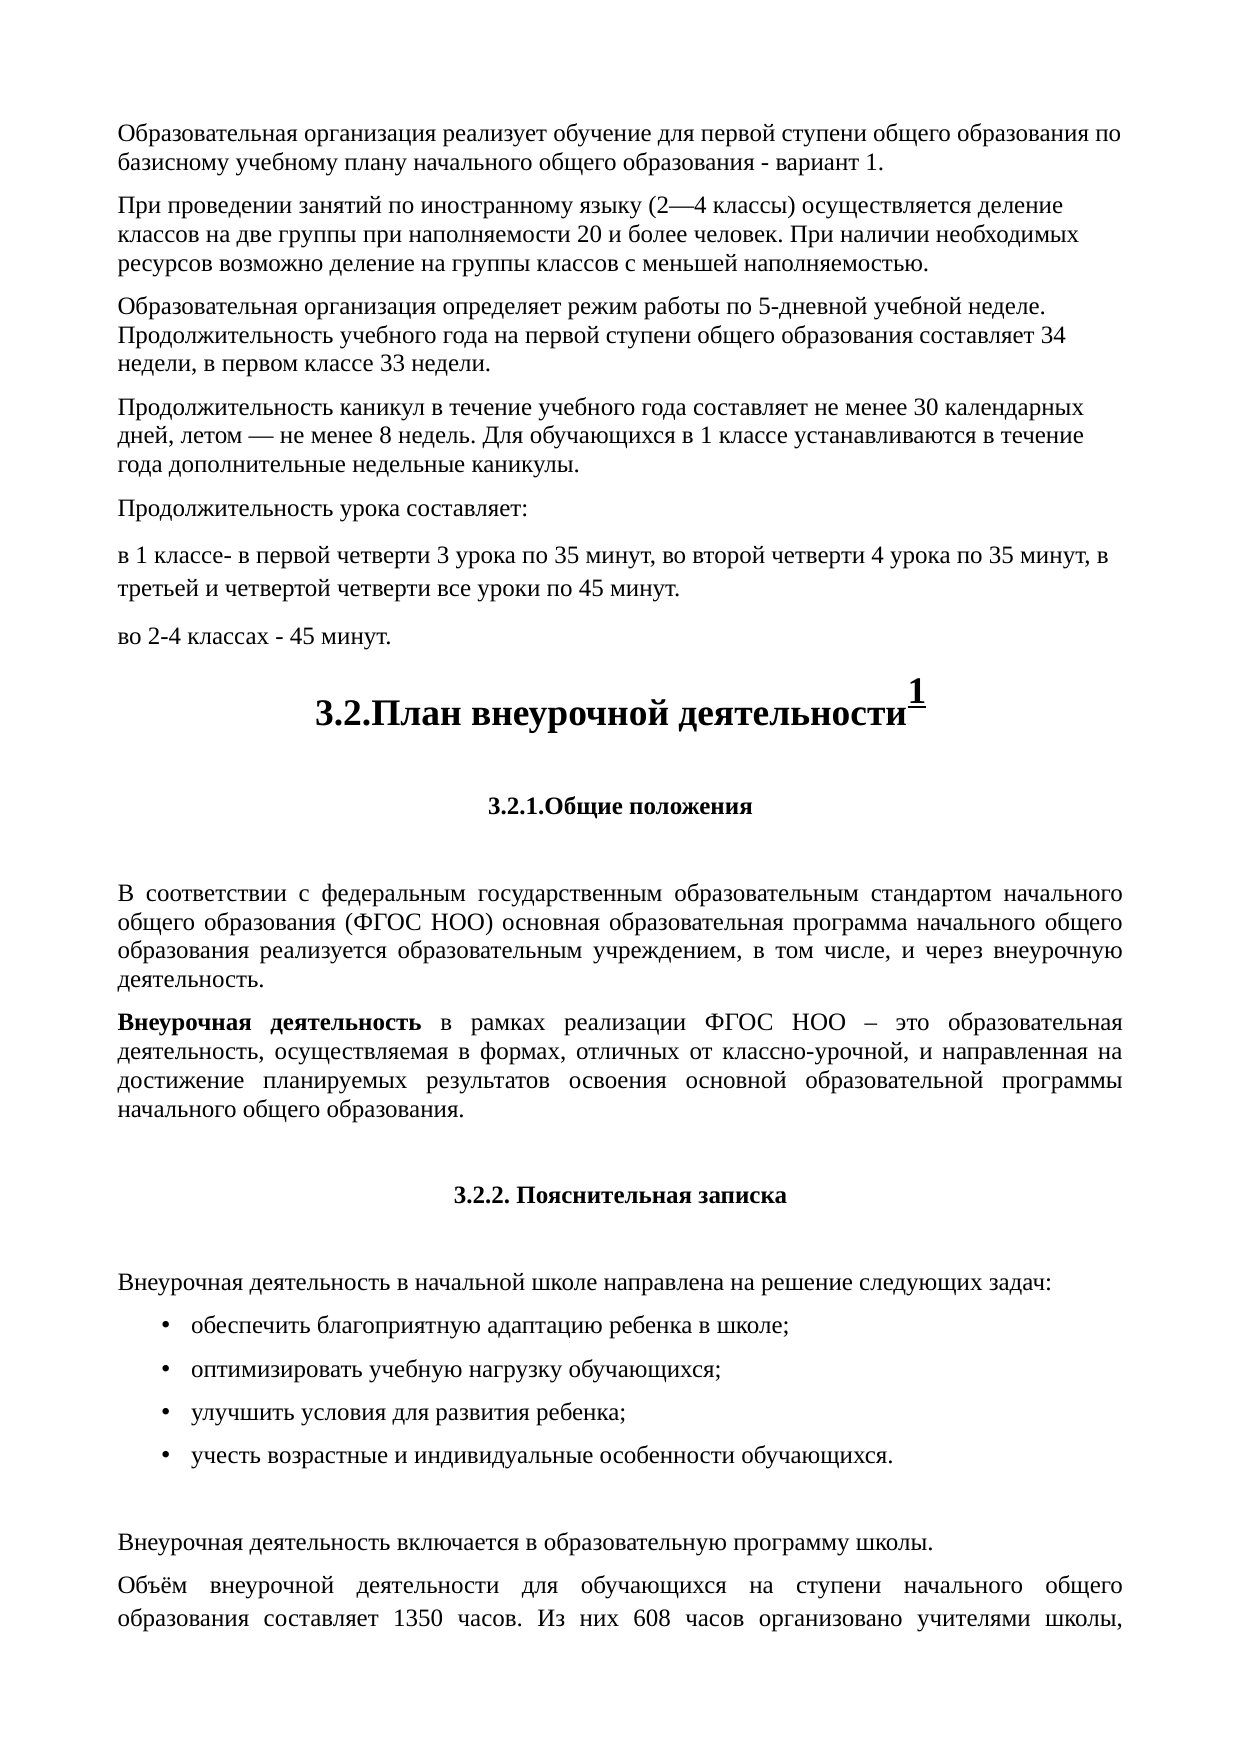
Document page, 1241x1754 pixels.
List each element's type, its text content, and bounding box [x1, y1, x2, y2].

text Объём внеурочной деятельности для обучающихся на ступени начального общего образования составляет 1350 часов. Из них 608 часов организовано учителями школы, [117, 1570, 1123, 1632]
text Продолжительность урока составляет: [117, 493, 1123, 521]
text 3.2.1.Общие положения [117, 791, 1123, 820]
text Внеурочная деятельность в начальной школе направлена на решение следующих задач: [117, 1267, 1123, 1296]
list учесть возрастные и индивидуальные особенности обучающихся. [161, 1440, 1123, 1469]
text Образовательная организация реализует обучение для первой ступени общего образования по базисному учебному плану начального общего образования - вариант 1. [117, 118, 1123, 176]
list обеспечить благоприятную адаптацию ребенка в школе; [161, 1310, 1123, 1339]
text Образовательная организация определяет режим работы по 5-дневной учебной неделе. Продолжительность учебного года на первой ступени общего образования составляет 34 недели, в первом классе 33 недели. [117, 291, 1123, 377]
list улучшить условия для развития ребенка; [161, 1397, 1123, 1426]
text 3.2.2. Пояснительная записка [117, 1180, 1123, 1209]
text во 2-4 классах - 45 минут. [117, 621, 1123, 650]
text В соответствии с федеральным государственным образовательным стандартом начального общего образования (ФГОС НОО) основная образовательная программа начального общего образования реализуется образовательным учреждением, в том числе, и через внеурочную деятельность. [117, 878, 1123, 993]
text Внеурочная деятельность в рамках реализации ФГОС НОО – это образовательная деятельность, осуществляемая в формах, отличных от классно-урочной, и направленная на достижение планируемых результатов освоения основной образовательной программы начального общего образования. [117, 1007, 1123, 1122]
text в 1 классе- в первой четверти 3 урока по 35 минут, во второй четверти 4 урока по 35 минут, в третьей и четвертой четверти все уроки по 45 минут. [117, 540, 1123, 602]
text Продолжительность каникул в течение учебного года составляет не менее 30 календарных дней, летом — не менее 8 недель. Для обучающихся в 1 классе устанавливаются в течение года дополнительные недельные каникулы. [117, 392, 1123, 478]
text 3.2.План внеурочной деятельности1 [117, 668, 1123, 733]
list оптимизировать учебную нагрузку обучающихся; [161, 1354, 1123, 1382]
text При проведении занятий по иностранному языку (2—4 классы) осуществляется деление классов на две группы при наполняемости 20 и более человек. При наличии необходимых ресурсов возможно деление на группы классов с меньшей наполняемостью. [117, 190, 1123, 276]
text Внеурочная деятельность включается в образовательную программу школы. [117, 1527, 1123, 1556]
